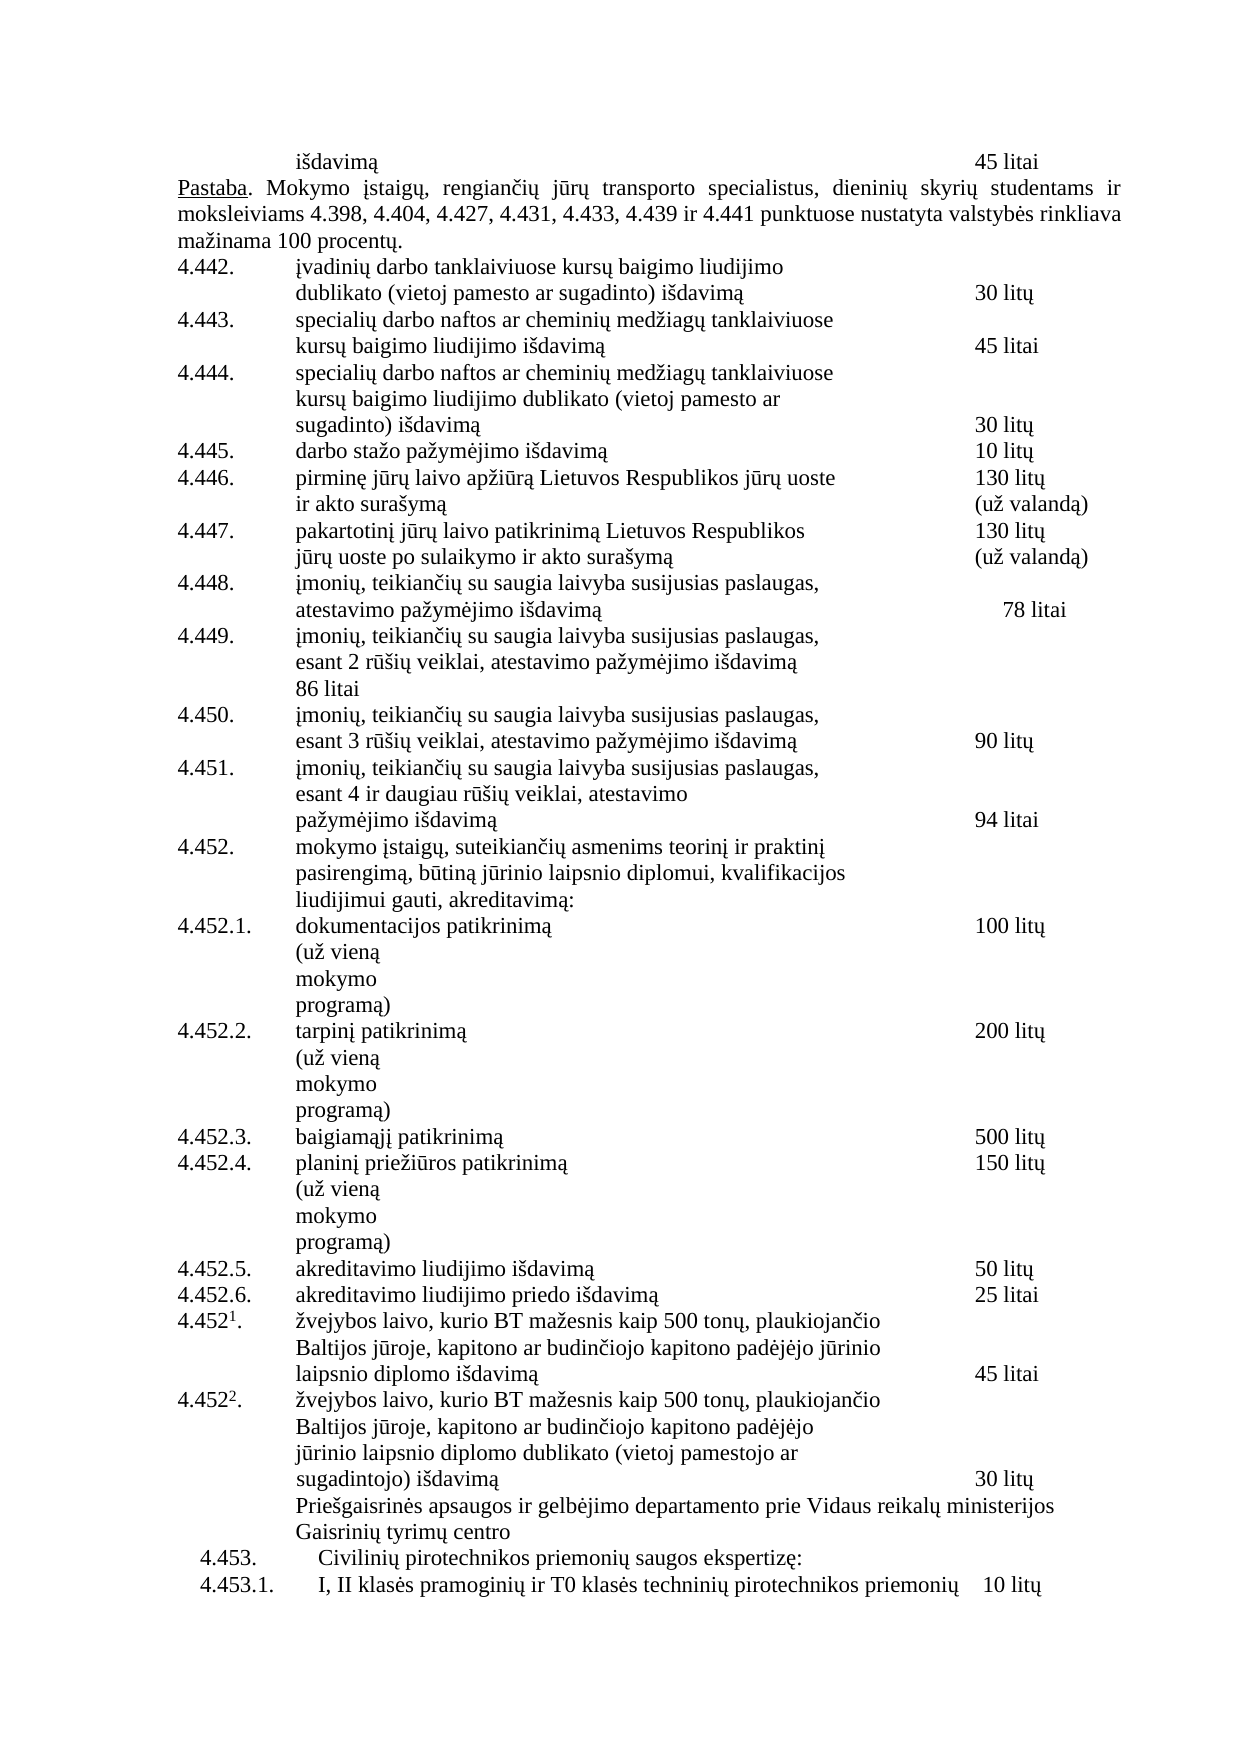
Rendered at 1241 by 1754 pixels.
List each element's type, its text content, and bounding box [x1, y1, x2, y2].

text sugadinto) išdavimą 30 litų [177, 411, 1122, 438]
text 4.4521. žvejybos laivo, kurio BT mažesnis kaip 500 tonų, plaukiojančio [177, 1307, 1122, 1334]
text mokymo [177, 965, 1122, 991]
text jūrinio laipsnio diplomo dublikato (vietoj pamestojo ar [177, 1439, 1122, 1465]
text 4.452.4. planinį priežiūros patikrinimą 150 litų [177, 1149, 1122, 1176]
text Priešgaisrinės apsaugos ir gelbėjimo departamento prie Vidaus reikalų ministerijos [177, 1492, 1122, 1518]
text ir akto surašymą (už valandą) [177, 490, 1122, 517]
text kursų baigimo liudijimo dublikato (vietoj pamesto ar [177, 385, 1122, 411]
text 4.452. mokymo įstaigų, suteikiančių asmenims teorinį ir praktinį [177, 833, 1122, 859]
text Pastaba. Mokymo įstaigų, rengiančių jūrų transporto specialistus, dieninių skyrių studentams ir moksleiviams 4.398, 4.404, 4.427, 4.431, 4.433, 4.439 ir 4.441 punktuose nustatyta valstybės rinkliava mažinama 100 procentų. [177, 174, 1122, 253]
text programą) [177, 1096, 1122, 1123]
text 4.442. įvadinių darbo tanklaiviuose kursų baigimo liudijimo [177, 253, 1122, 279]
text 4.443. specialių darbo naftos ar cheminių medžiagų tanklaiviuose [177, 306, 1122, 332]
table_header [971, 1545, 1144, 1571]
text mokymo [177, 1070, 1122, 1096]
text pažymėjimo išdavimą 94 litai [177, 807, 1122, 833]
text Gaisrinių tyrimų centro [177, 1518, 1122, 1544]
text liudijimui gauti, akreditavimą: [177, 886, 1122, 912]
text 4.448. įmonių, teikiančių su saugia laivyba susijusias paslaugas, [177, 569, 1122, 596]
table_header 4.453. [189, 1545, 307, 1571]
text išdavimą 45 litai [177, 148, 1122, 174]
text esant 3 rūšių veiklai, atestavimo pažymėjimo išdavimą 90 litų [177, 727, 1122, 754]
text sugadintojo) išdavimą 30 litų [296, 1465, 1122, 1492]
text laipsnio diplomo išdavimą 45 litai [177, 1360, 1122, 1386]
text 4.452.6. akreditavimo liudijimo priedo išdavimą 25 litai [177, 1281, 1122, 1307]
text 4.446. pirminę jūrų laivo apžiūrą Lietuvos Respublikos jūrų uoste 130 litų [177, 464, 1122, 490]
table_header Civilinių pirotechnikos priemonių saugos ekspertizę: [307, 1545, 971, 1571]
text 4.4522. žvejybos laivo, kurio BT mažesnis kaip 500 tonų, plaukiojančio [177, 1386, 1122, 1413]
text (už vieną [177, 938, 1122, 965]
text (už vieną [177, 1044, 1122, 1070]
text jūrų uoste po sulaikymo ir akto surašymą (už valandą) [177, 543, 1122, 569]
text kursų baigimo liudijimo išdavimą 45 litai [177, 332, 1122, 358]
text programą) [177, 1228, 1122, 1254]
table_cell I, II klasės pramoginių ir T0 klasės techninių pirotechnikos priemonių [307, 1571, 971, 1597]
text 4.452.3. baigiamąjį patikrinimą 500 litų [177, 1123, 1122, 1149]
text 4.452.5. akreditavimo liudijimo išdavimą 50 litų [177, 1254, 1122, 1281]
text 4.452.2. tarpinį patikrinimą 200 litų [177, 1017, 1122, 1044]
text mokymo [177, 1202, 1122, 1228]
text esant 4 ir daugiau rūšių veiklai, atestavimo [177, 780, 1122, 807]
table_cell 4.453.1. [189, 1571, 307, 1597]
text Baltijos jūroje, kapitono ar budinčiojo kapitono padėjėjo [177, 1413, 1122, 1439]
text 4.445. darbo stažo pažymėjimo išdavimą 10 litų [177, 438, 1122, 464]
text 4.444. specialių darbo naftos ar cheminių medžiagų tanklaiviuose [177, 358, 1122, 385]
text 4.450. įmonių, teikiančių su saugia laivyba susijusias paslaugas, [177, 701, 1122, 727]
text 4.451. įmonių, teikiančių su saugia laivyba susijusias paslaugas, [177, 754, 1122, 780]
text pasirengimą, būtiną jūrinio laipsnio diplomui, kvalifikacijos [177, 859, 1122, 886]
text dublikato (vietoj pamesto ar sugadinto) išdavimą 30 litų [177, 279, 1122, 306]
table_cell 10 litų [971, 1571, 1144, 1597]
text 4.449. įmonių, teikiančių su saugia laivyba susijusias paslaugas, [177, 622, 1122, 648]
text atestavimo pažymėjimo išdavimą 78 litai [177, 596, 1122, 622]
text (už vieną [177, 1176, 1122, 1202]
text programą) [177, 991, 1122, 1017]
text esant 2 rūšių veiklai, atestavimo pažymėjimo išdavimą 86 litai [177, 648, 1122, 701]
text 4.447. pakartotinį jūrų laivo patikrinimą Lietuvos Respublikos 130 litų [177, 517, 1122, 543]
text Baltijos jūroje, kapitono ar budinčiojo kapitono padėjėjo jūrinio [177, 1334, 1122, 1360]
text 4.452.1. dokumentacijos patikrinimą 100 litų [177, 912, 1122, 938]
